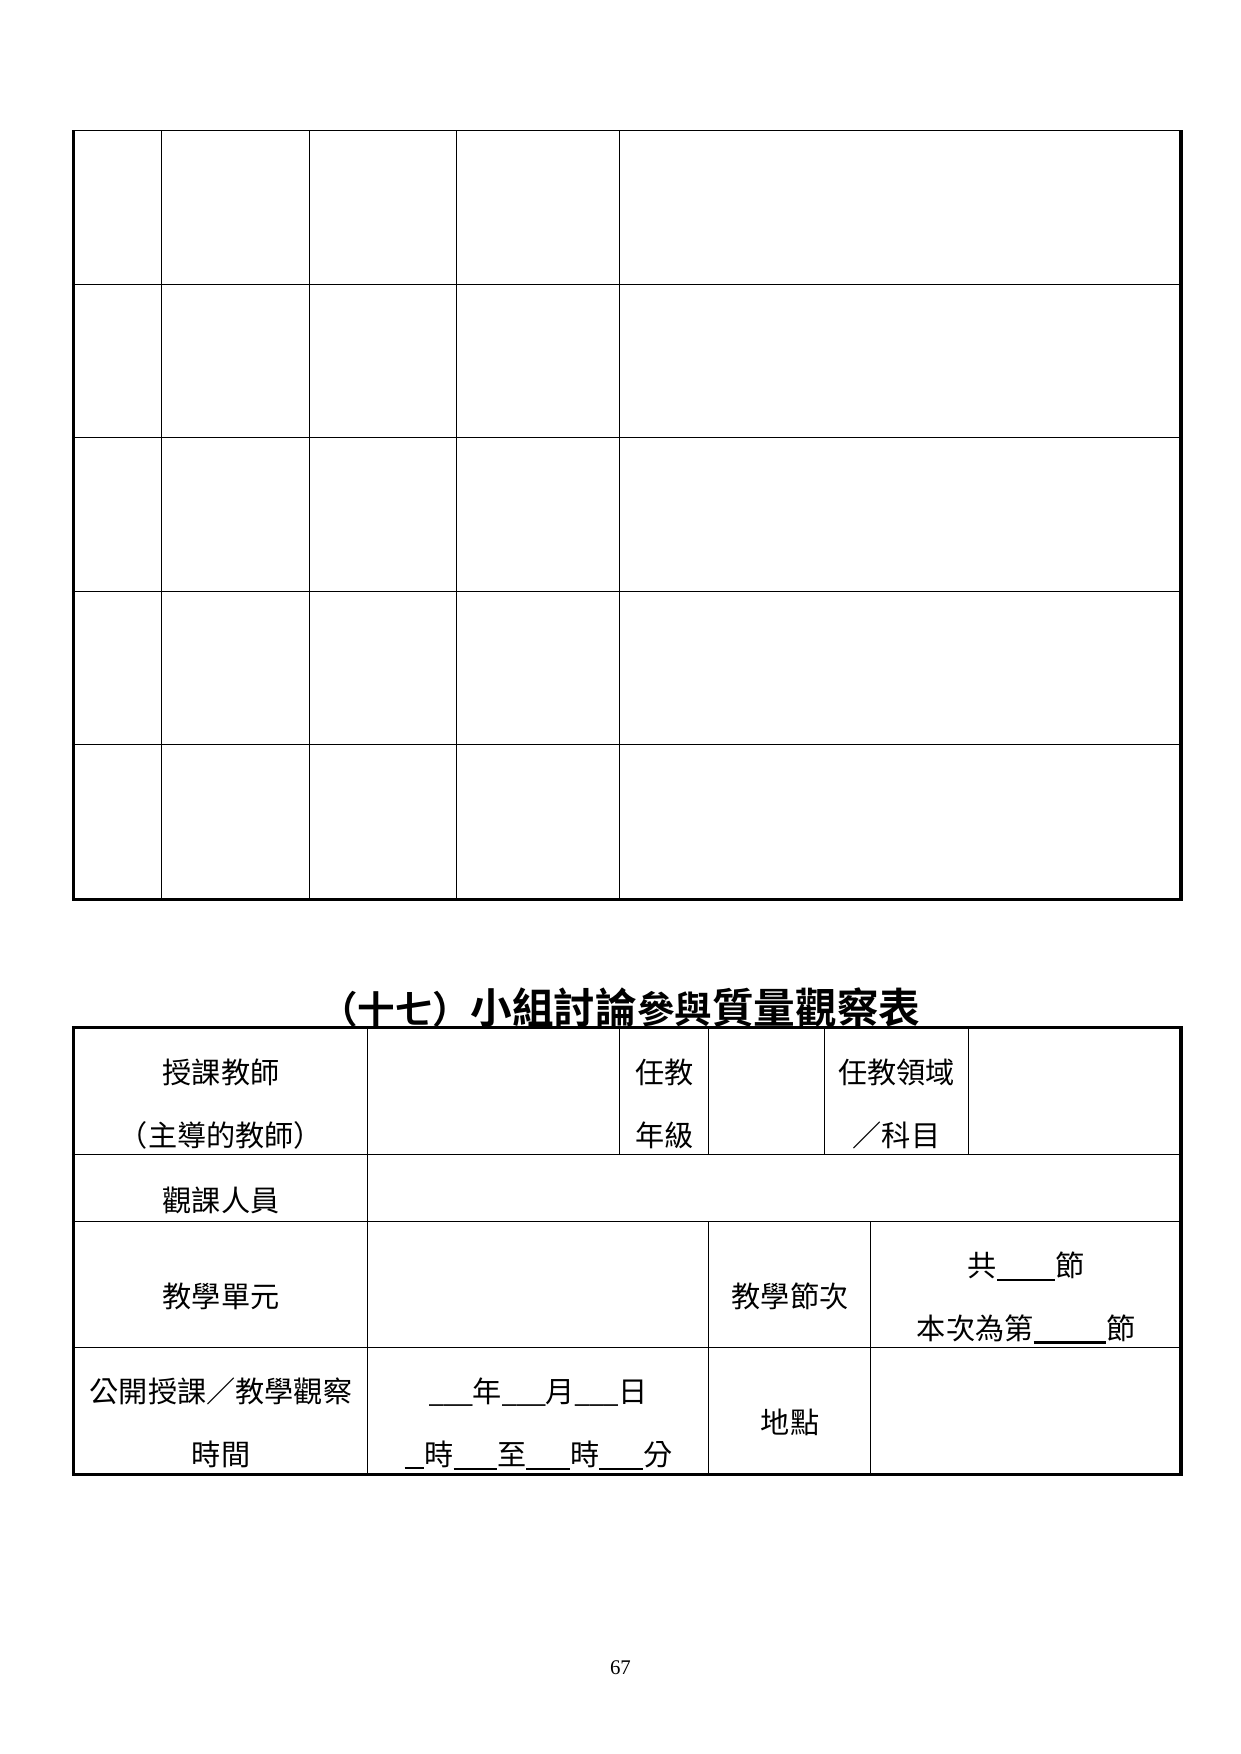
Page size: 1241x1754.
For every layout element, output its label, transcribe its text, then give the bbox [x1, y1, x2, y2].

table_header 任教領域∕科目 [825, 1029, 968, 1154]
table_cell 教學節次 [709, 1222, 870, 1347]
table_cell [620, 745, 1179, 898]
table_cell [620, 592, 1179, 744]
table_cell [310, 592, 456, 744]
table_cell [457, 592, 619, 744]
table_header 授課教師 （主導的教師） [75, 1029, 367, 1154]
table_cell [457, 438, 619, 591]
table_cell [620, 438, 1179, 591]
table_header 任教年級 [620, 1029, 708, 1154]
table_cell [310, 438, 456, 591]
table_cell 教學單元 [75, 1222, 367, 1347]
table_cell [368, 1155, 1179, 1221]
table_cell ___年___月___日 時 至 時 分 [368, 1348, 708, 1473]
table_cell 共 節 本次為第 節 [871, 1222, 1179, 1347]
table_cell [620, 131, 1179, 284]
table_cell [620, 285, 1179, 437]
table_cell [162, 131, 309, 284]
table_header [368, 1029, 619, 1154]
table_cell 觀課人員 [75, 1155, 367, 1221]
table_cell [457, 131, 619, 284]
table_cell [310, 131, 456, 284]
table_cell [75, 131, 161, 284]
table_cell [310, 745, 456, 898]
table_header [709, 1029, 824, 1154]
table_cell 公開授課∕教學觀察時間 [75, 1348, 367, 1473]
table_cell [75, 592, 161, 744]
table_cell [162, 438, 309, 591]
table_cell [871, 1348, 1179, 1473]
table_cell [75, 745, 161, 898]
table_cell [457, 285, 619, 437]
table_cell [75, 438, 161, 591]
table_cell [75, 285, 161, 437]
text （十七）小組討論參與質量觀察表 [75, 963, 1165, 1026]
table_header [969, 1029, 1179, 1154]
table_cell [162, 285, 309, 437]
table_cell [162, 592, 309, 744]
table_cell [457, 745, 619, 898]
table_cell [162, 745, 309, 898]
table_cell [310, 285, 456, 437]
table_cell 地點 [709, 1348, 870, 1473]
table_cell [368, 1222, 708, 1347]
